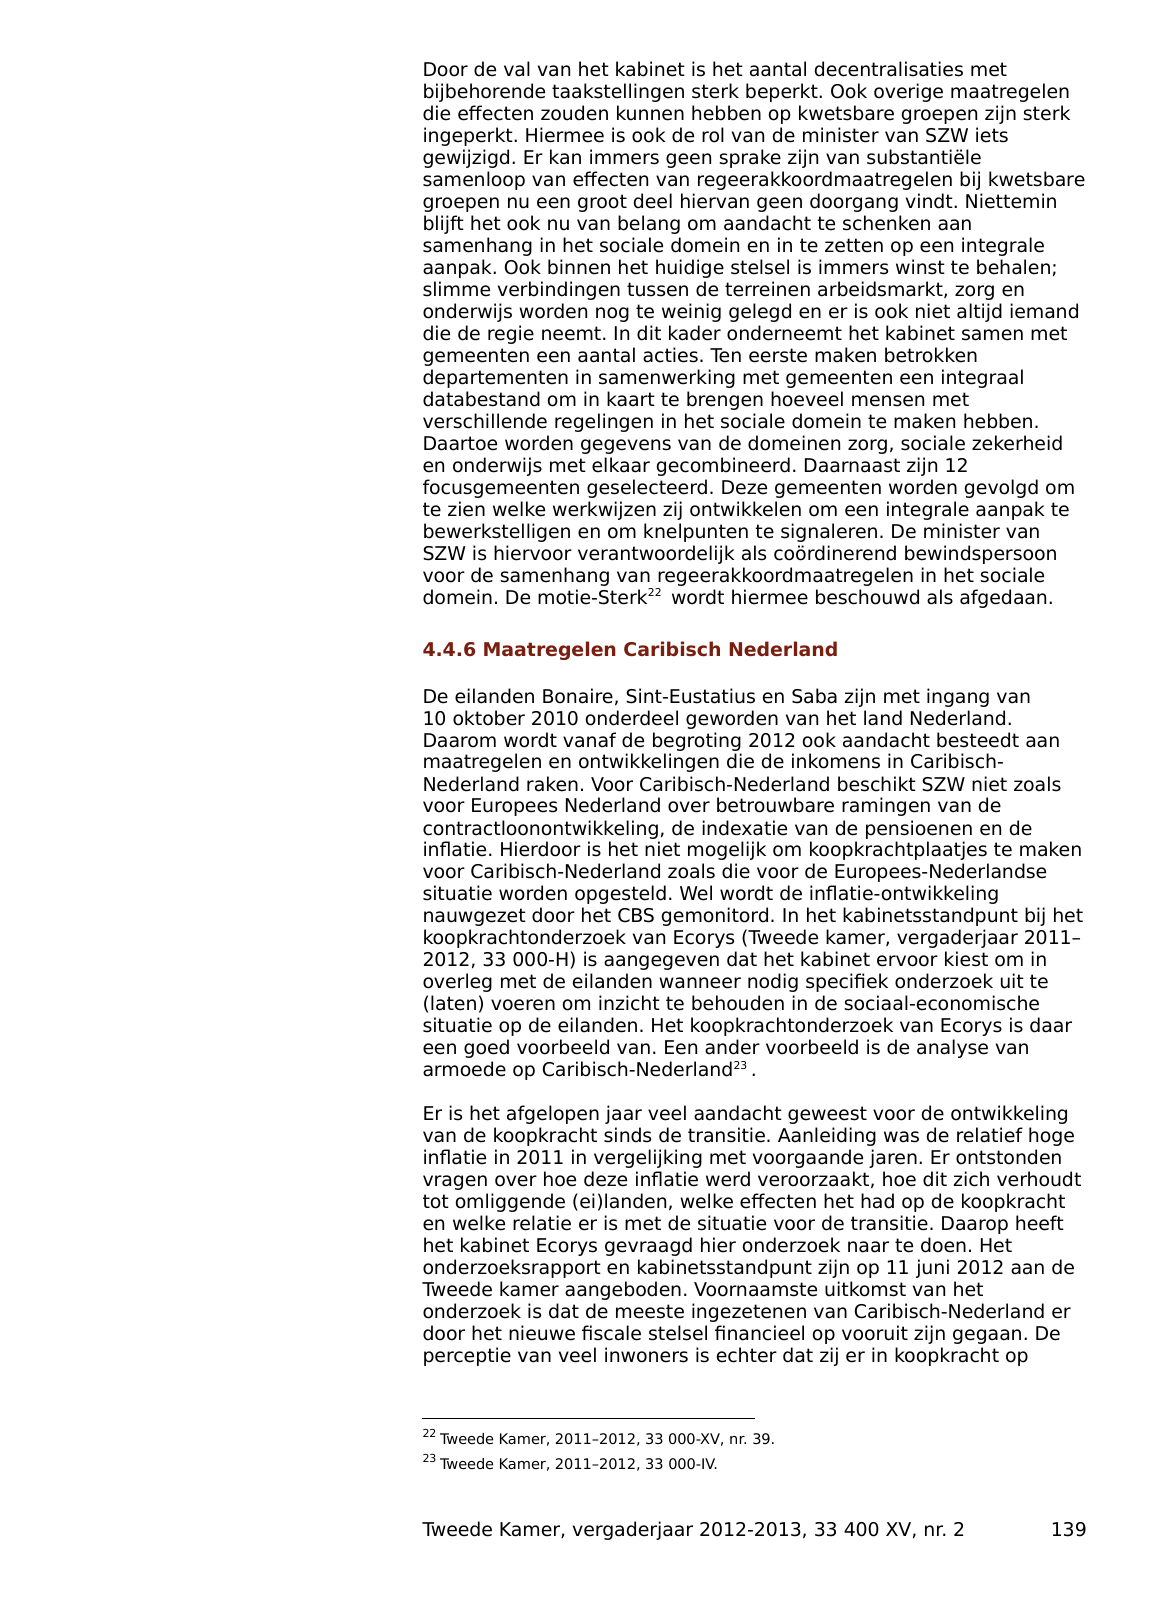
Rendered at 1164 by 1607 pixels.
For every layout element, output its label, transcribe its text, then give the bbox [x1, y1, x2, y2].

text Er is het afgelopen jaar veel aandacht geweest voor de ontwikkeling van de koopkracht sinds de transitie. Aanleiding was de relatief hoge inflatie in 2011 in vergelijking met voorgaande jaren. Er ontstonden vragen over hoe deze inflatie werd veroorzaakt, hoe dit zich verhoudt tot omliggende (ei)landen, welke effecten het had op de koopkracht en welke relatie er is met de situatie voor de transitie. Daarop heeft het kabinet Ecorys gevraagd hier onderzoek naar te doen. Het onderzoeksrapport en kabinetsstandpunt zijn op 11 juni 2012 aan de Tweede kamer aangeboden. Voornaamste uitkomst van het onderzoek is dat de meeste ingezetenen van Caribisch-Nederland er door het nieuwe fiscale stelsel financieel op vooruit zijn gegaan. De perceptie van veel inwoners is echter dat zij er in koopkracht op [422, 1103, 1087, 1367]
text Tweede Kamer, 2011–2012, 33 000-IV. [422, 1452, 1087, 1474]
text De eilanden Bonaire, Sint-Eustatius en Saba zijn met ingang van 10 oktober 2010 onderdeel geworden van het land Nederland. Daarom wordt vanaf de begroting 2012 ook aandacht besteedt aan maatregelen en ontwikkelingen die de inkomens in Caribisch-Nederland raken. Voor Caribisch-Nederland beschikt SZW niet zoals voor Europees Nederland over betrouwbare ramingen van de contractloonontwikkeling, de indexatie van de pensioenen en de inflatie. Hierdoor is het niet mogelijk om koopkrachtplaatjes te maken voor Caribisch-Nederland zoals die voor de Europees-Nederlandse situatie worden opgesteld. Wel wordt de inflatie-ontwikkeling nauwgezet door het CBS gemonitord. In het kabinetsstandpunt bij het koopkrachtonderzoek van Ecorys (Tweede kamer, vergaderjaar 2011–2012, 33 000-H) is aangegeven dat het kabinet ervoor kiest om in overleg met de eilanden wanneer nodig specifiek onderzoek uit te (laten) voeren om inzicht te behouden in de sociaal-economische situatie op de eilanden. Het koopkrachtonderzoek van Ecorys is daar een goed voorbeeld van. Een ander voorbeeld is de analyse van armoede op Caribisch-Nederland. [422, 686, 1087, 1081]
text Door de val van het kabinet is het aantal decentralisaties met bijbehorende taakstellingen sterk beperkt. Ook overige maatregelen die effecten zouden kunnen hebben op kwetsbare groepen zijn sterk ingeperkt. Hiermee is ook de rol van de minister van SZW iets gewijzigd. Er kan immers geen sprake zijn van substantiële samenloop van effecten van regeerakkoordmaatregelen bij kwetsbare groepen nu een groot deel hiervan geen doorgang vindt. Niettemin blijft het ook nu van belang om aandacht te schenken aan samenhang in het sociale domein en in te zetten op een integrale aanpak. Ook binnen het huidige stelsel is immers winst te behalen; slimme verbindingen tussen de terreinen arbeidsmarkt, zorg en onderwijs worden nog te weinig gelegd en er is ook niet altijd iemand die de regie neemt. In dit kader onderneemt het kabinet samen met gemeenten een aantal acties. Ten eerste maken betrokken departementen in samenwerking met gemeenten een integraal databestand om in kaart te brengen hoeveel mensen met verschillende regelingen in het sociale domein te maken hebben. Daartoe worden gegevens van de domeinen zorg, sociale zekerheid en onderwijs met elkaar gecombineerd. Daarnaast zijn 12 focusgemeenten geselecteerd. Deze gemeenten worden gevolgd om te zien welke werkwijzen zij ontwikkelen om een integrale aanpak te bewerkstelligen en om knelpunten te signaleren. De minister van SZW is hiervoor verantwoordelijk als coördinerend bewindspersoon voor de samenhang van regeerakkoordmaatregelen in het sociale domein. De motie-Sterk wordt hiermee beschouwd als afgedaan. [422, 59, 1087, 608]
text Tweede Kamer, 2011–2012, 33 000-XV, nr. 39. [422, 1427, 1087, 1449]
subtitle 4.4.6 Maatregelen Caribisch Nederland [422, 638, 1087, 661]
